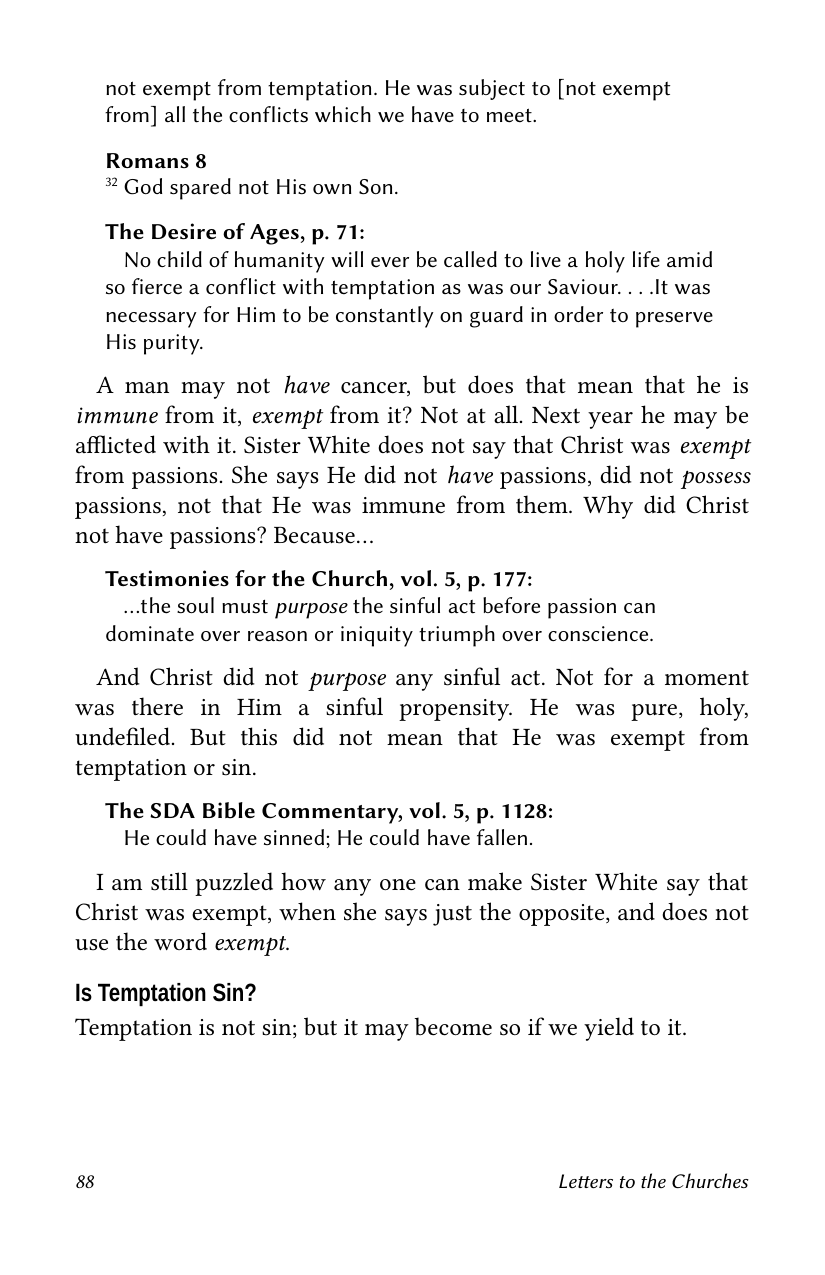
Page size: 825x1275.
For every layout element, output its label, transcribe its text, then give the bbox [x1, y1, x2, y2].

text Testimonies for the Church, vol. 5, p. 177: [105, 566, 750, 592]
text And Christ did not purpose any sinful act. Not for a moment was there in Him a sinful propensity. He was pure, holy, undefiled. But this did not mean that He was exempt from temptation or sin. [75, 663, 750, 781]
text He could have sinned; He could have fallen. [105, 825, 720, 851]
text ...the soul must purpose the sinful act before passion can dominate over reason or iniquity triumph over conscience. [105, 593, 720, 647]
text 32 God spared not His own Son. [105, 174, 720, 200]
text Temptation is not sin; but it may become so if we yield to it. [75, 1013, 750, 1042]
text not exempt from temptation. He was subject to [not exempt from] all the conflicts which we have to meet. [105, 75, 720, 128]
text I am still puzzled how any one can make Sister White say that Christ was exempt, when she says just the opposite, and does not use the word exempt. [75, 868, 750, 956]
text No child of humanity will ever be called to live a holy life amid so fierce a conflict with temptation as was our Saviour. . . .It was necessary for Him to be constantly on guard in order to preserve His purity. [105, 247, 720, 355]
text The SDA Bible Commentary, vol. 5, p. 1128: [105, 798, 750, 824]
subtitle Is Temptation Sin? [75, 978, 750, 1007]
text A man may not have cancer, but does that mean that he is immune from it, exempt from it? Not at all. Next year he may be afflicted with it. Sister White does not say that Christ was exempt from passions. She says He did not have passions, did not possess passions, not that He was immune from them. Why did Christ not have passions? Because... [75, 371, 750, 549]
text The Desire of Ages, p. 71: [105, 219, 750, 245]
text Romans 8 [105, 148, 750, 174]
